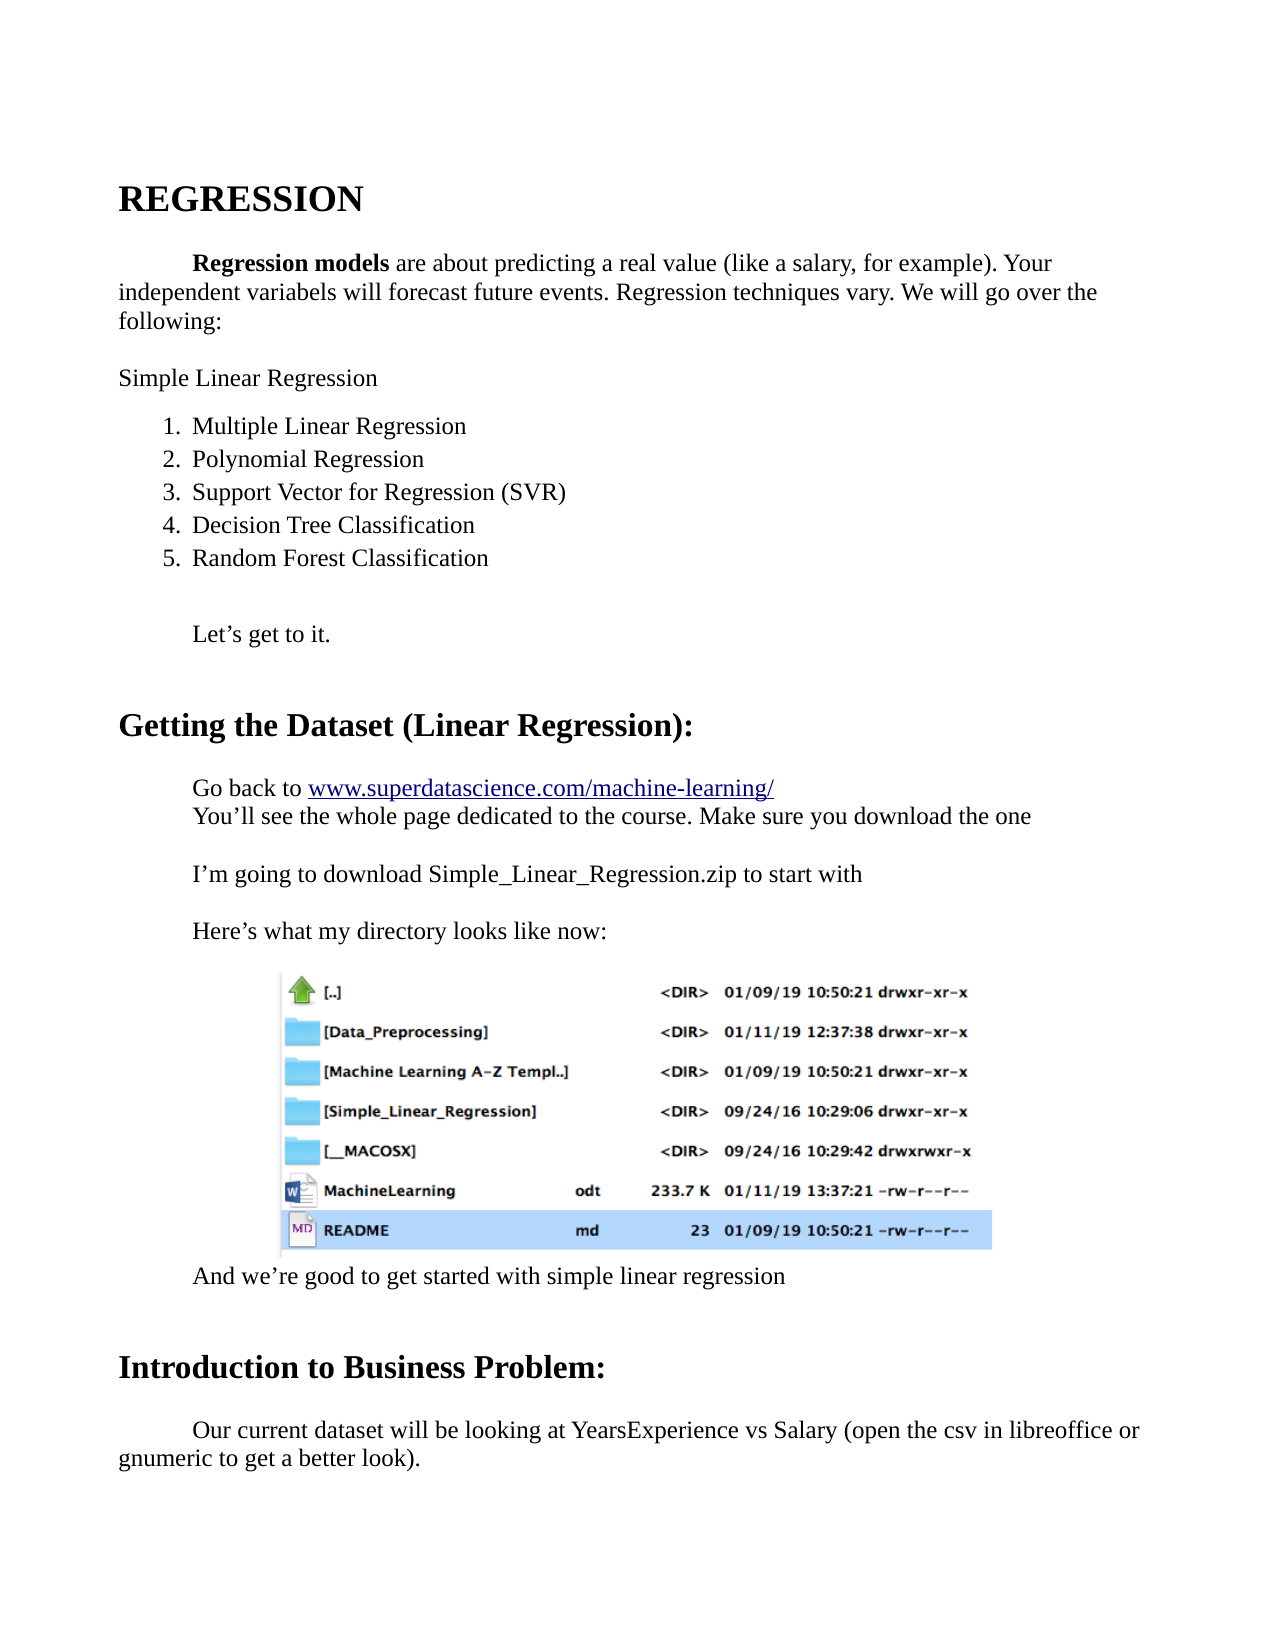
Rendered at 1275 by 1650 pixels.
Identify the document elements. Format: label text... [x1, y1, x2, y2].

text Getting the Dataset (Linear Regression): [118, 706, 1157, 744]
text Go back to www.superdatascience.com/machine-learning/ [118, 773, 1157, 801]
list Random Forest Classification [162, 543, 1157, 572]
list Polynomial Regression [162, 444, 1157, 473]
text I’m going to download Simple_Linear_Regression.zip to start with [118, 859, 1157, 888]
text Let’s get to it. [118, 619, 1157, 648]
list Decision Tree Classification [162, 510, 1157, 539]
text Regression models are about predicting a real value (like a salary, for example). Your independent variabels will forecast future events. Regression techniques vary. We will go over the following: [118, 248, 1157, 334]
list Multiple Linear Regression [162, 411, 1157, 439]
text REGRESSION [118, 176, 1157, 219]
text Simple Linear Regression [118, 363, 1157, 392]
text You’ll see the whole page dedicated to the course. Make sure you download the one [118, 801, 1157, 830]
text Introduction to Business Problem: [118, 1348, 1157, 1386]
text And we’re good to get started with simple linear regression [118, 1261, 1157, 1290]
picture [277, 973, 998, 1258]
text Here’s what my directory looks like now: [118, 916, 1157, 945]
text Our current dataset will be looking at YearsExperience vs Salary (open the csv in libreoffice or gnumeric to get a better look). [118, 1415, 1157, 1472]
list Support Vector for Regression (SVR) [162, 477, 1157, 506]
